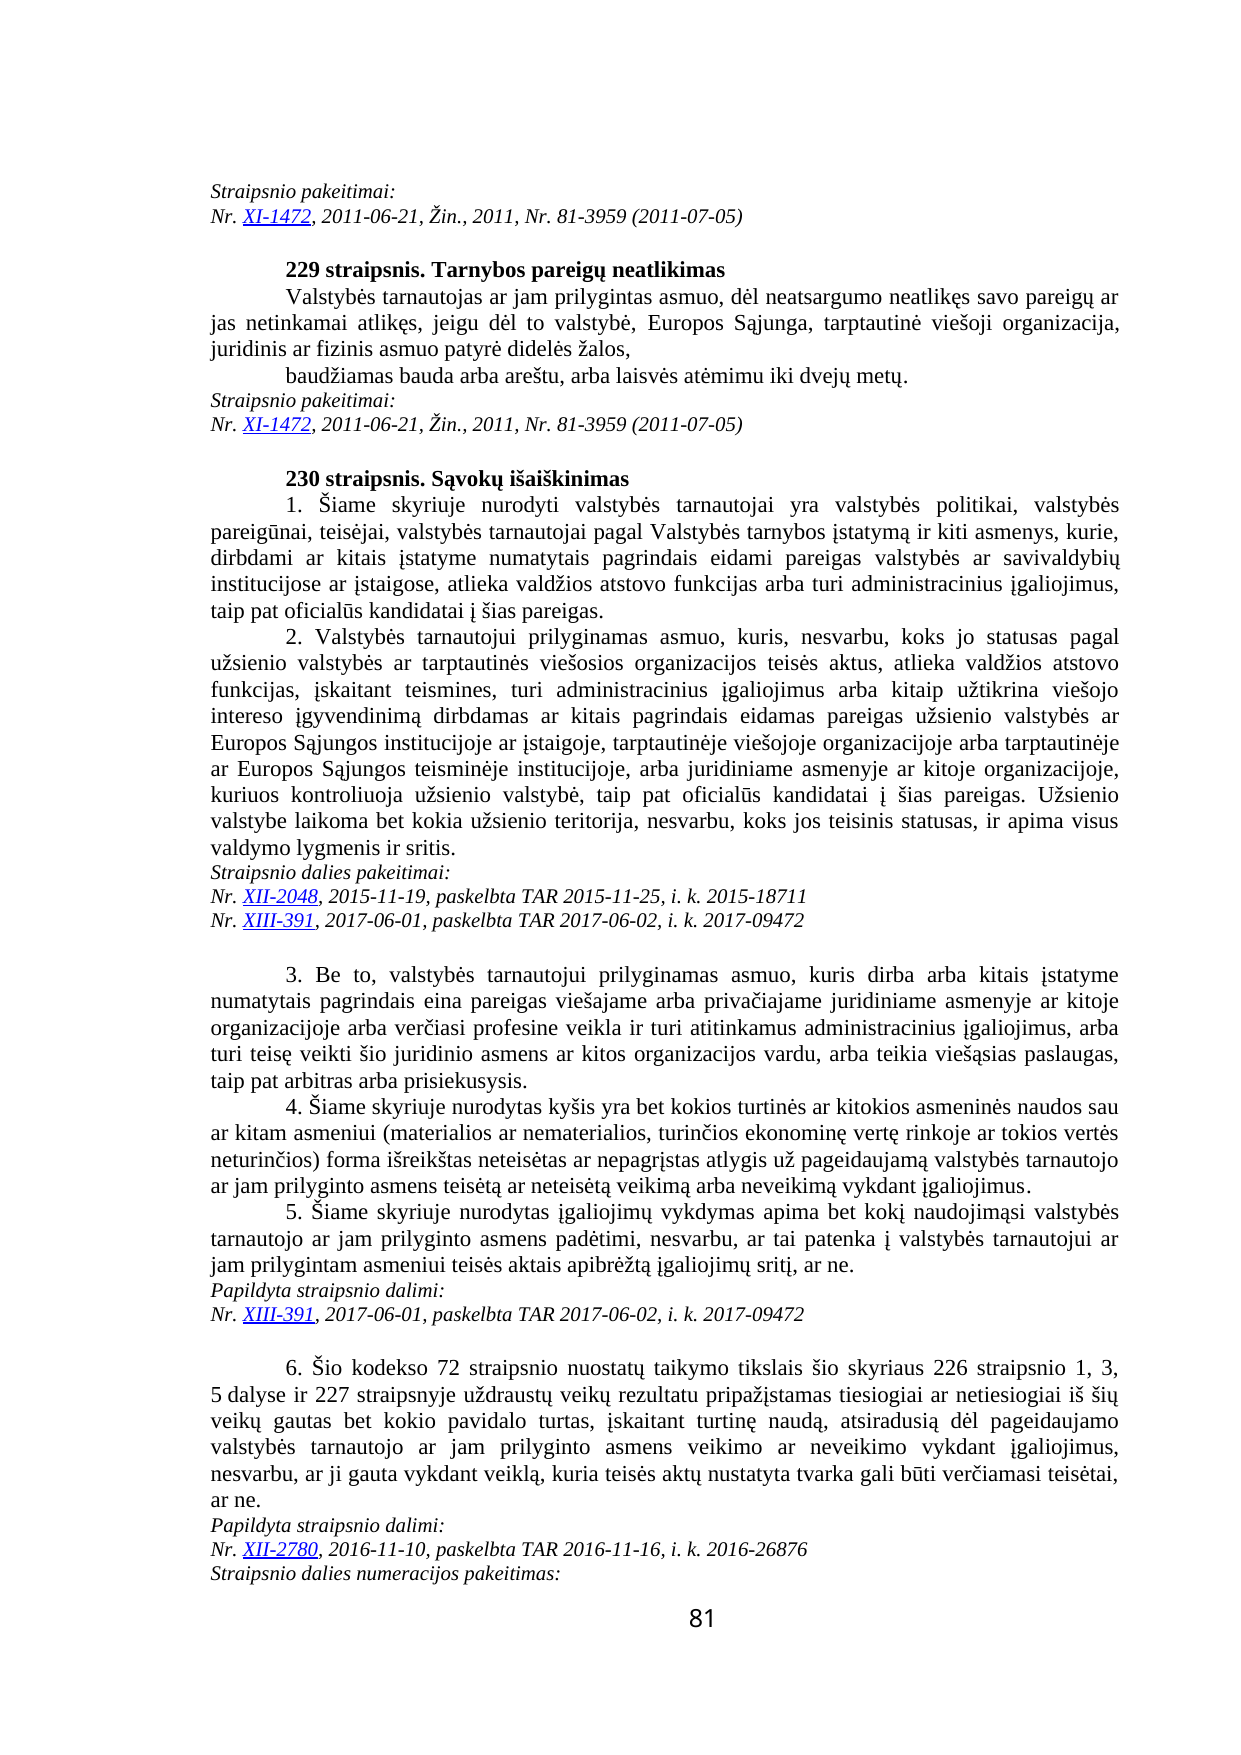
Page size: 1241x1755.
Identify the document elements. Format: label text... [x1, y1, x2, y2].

text 229 straipsnis. Tarnybos pareigų neatlikimas [210, 256, 1120, 283]
text 1. Šiame skyriuje nurodyti valstybės tarnautojai yra valstybės politikai, valstybės pareigūnai, teisėjai, valstybės tarnautojai pagal Valstybės tarnybos įstatymą ir kiti asmenys, kurie, dirbdami ar kitais įstatyme numatytais pagrindais eidami pareigas valstybės ar savivaldybių institucijose ar įstaigose, atlieka valdžios atstovo funkcijas arba turi administracinius įgaliojimus, taip pat oficialūs kandidatai į šias pareigas. [210, 491, 1120, 623]
text Straipsnio dalies numeracijos pakeitimas: [210, 1561, 1120, 1585]
text Nr. XII-2048, 2015-11-19, paskelbta TAR 2015-11-25, i. k. 2015-18711 [210, 884, 1120, 908]
text Straipsnio pakeitimai: [210, 388, 1120, 412]
text Straipsnio pakeitimai: [210, 179, 1120, 203]
text 3. Be to, valstybės tarnautojui prilyginamas asmuo, kuris dirba arba kitais įstatyme numatytais pagrindais eina pareigas viešajame arba privačiajame juridiniame asmenyje ar kitoje organizacijoje arba verčiasi profesine veikla ir turi atitinkamus administracinius įgaliojimus, arba turi teisę veikti šio juridinio asmens ar kitos organizacijos vardu, arba teikia viešąsias paslaugas, taip pat arbitras arba prisiekusysis. [210, 961, 1120, 1093]
text Nr. XIII-391, 2017-06-01, paskelbta TAR 2017-06-02, i. k. 2017-09472 [210, 908, 1120, 932]
text 2. Valstybės tarnautojui prilyginamas asmuo, kuris, nesvarbu, koks jo statusas pagal užsienio valstybės ar tarptautinės viešosios organizacijos teisės aktus, atlieka valdžios atstovo funkcijas, įskaitant teismines, turi administracinius įgaliojimus arba kitaip užtikrina viešojo intereso įgyvendinimą dirbdamas ar kitais pagrindais eidamas pareigas užsienio valstybės ar Europos Sąjungos institucijoje ar įstaigoje, tarptautinėje viešojoje organizacijoje arba tarptautinėje ar Europos Sąjungos teisminėje institucijoje, arba juridiniame asmenyje ar kitoje organizacijoje, kuriuos kontroliuoja užsienio valstybė, taip pat oficialūs kandidatai į šias pareigas. Užsienio valstybe laikoma bet kokia užsienio teritorija, nesvarbu, koks jos teisinis statusas, ir apima visus valdymo lygmenis ir sritis. [210, 623, 1120, 860]
text Nr. XIII-391, 2017-06-01, paskelbta TAR 2017-06-02, i. k. 2017-09472 [210, 1302, 1120, 1326]
text 4. Šiame skyriuje nurodytas kyšis yra bet kokios turtinės ar kitokios asmeninės naudos sau ar kitam asmeniui (materialios ar nematerialios, turinčios ekonominę vertę rinkoje ar tokios vertės neturinčios) forma išreikštas neteisėtas ar nepagrįstas atlygis už pageidaujamą valstybės tarnautojo ar jam prilyginto asmens teisėtą ar neteisėtą veikimą arba neveikimą vykdant įgaliojimus. [210, 1093, 1120, 1198]
text 230 straipsnis. Sąvokų išaiškinimas [210, 465, 1120, 491]
text Straipsnio dalies pakeitimai: [210, 860, 1120, 884]
text 5. Šiame skyriuje nurodytas įgaliojimų vykdymas apima bet kokį naudojimąsi valstybės tarnautojo ar jam prilyginto asmens padėtimi, nesvarbu, ar tai patenka į valstybės tarnautojui ar jam prilygintam asmeniui teisės aktais apibrėžtą įgaliojimų sritį, ar ne. [210, 1198, 1120, 1277]
text baudžiamas bauda arba areštu, arba laisvės atėmimu iki dvejų metų. [210, 362, 1120, 388]
text Nr. XI-1472, 2011-06-21, Žin., 2011, Nr. 81-3959 (2011-07-05) [210, 203, 1120, 228]
text Papildyta straipsnio dalimi: [210, 1512, 1120, 1537]
text Nr. XII-2780, 2016-11-10, paskelbta TAR 2016-11-16, i. k. 2016-26876 [210, 1537, 1120, 1561]
text Valstybės tarnautojas ar jam prilygintas asmuo, dėl neatsargumo neatlikęs savo pareigų ar jas netinkamai atlikęs, jeigu dėl to valstybė, Europos Sąjunga, tarptautinė viešoji organizacija, juridinis ar fizinis asmuo patyrė didelės žalos, [210, 283, 1120, 362]
text Nr. XI-1472, 2011-06-21, Žin., 2011, Nr. 81-3959 (2011-07-05) [210, 412, 1120, 436]
text 6. Šio kodekso 72 straipsnio nuostatų taikymo tikslais šio skyriaus 226 straipsnio 1, 3, 5 dalyse ir 227 straipsnyje uždraustų veikų rezultatu pripažįstamas tiesiogiai ar netiesiogiai iš šių veikų gautas bet kokio pavidalo turtas, įskaitant turtinę naudą, atsiradusią dėl pageidaujamo valstybės tarnautojo ar jam prilyginto asmens veikimo ar neveikimo vykdant įgaliojimus, nesvarbu, ar ji gauta vykdant veiklą, kuria teisės aktų nustatyta tvarka gali būti verčiamasi teisėtai, ar ne. [210, 1354, 1120, 1512]
text Papildyta straipsnio dalimi: [210, 1277, 1120, 1302]
